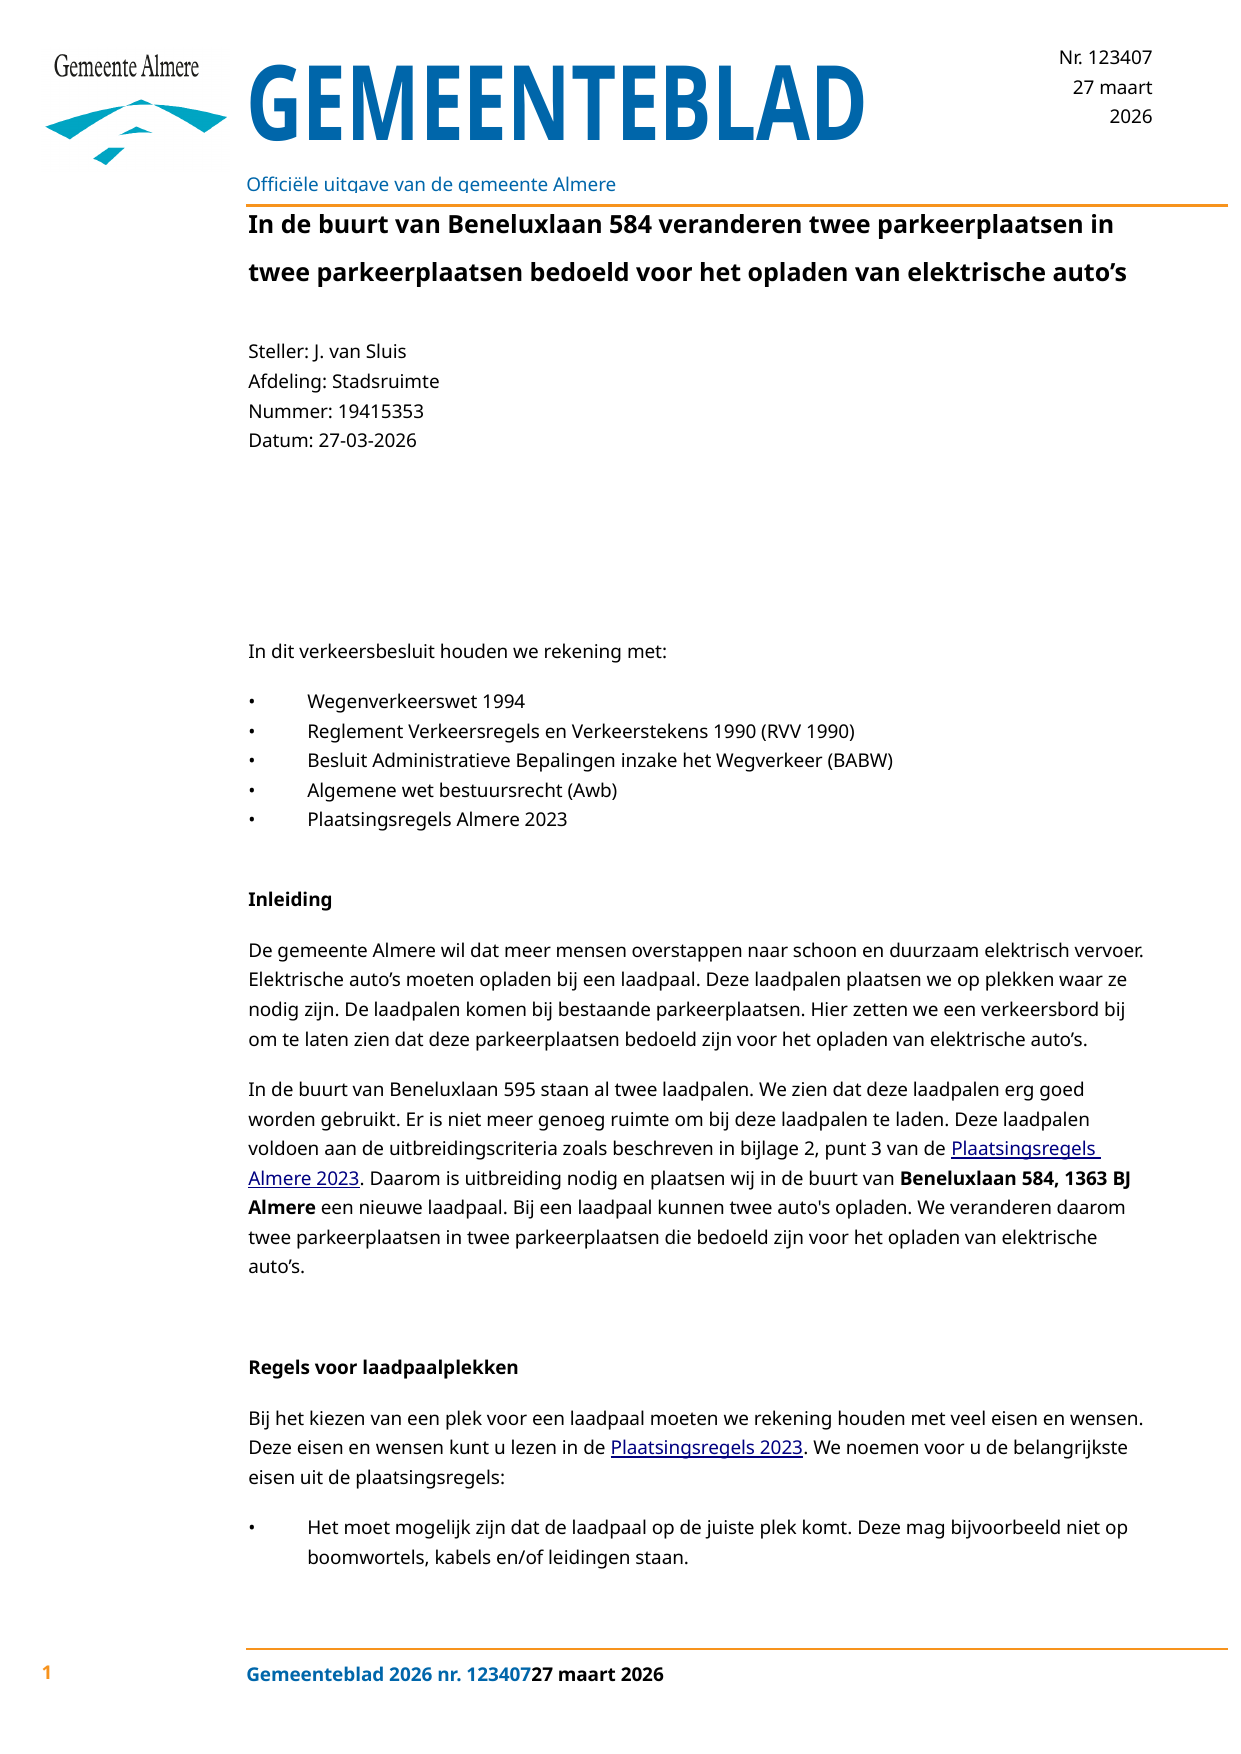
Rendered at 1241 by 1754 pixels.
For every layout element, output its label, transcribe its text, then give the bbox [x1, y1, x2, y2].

text In de buurt van Beneluxlaan 584 veranderen twee parkeerplaatsen in twee parkeerplaatsen bedoeld voor het opladen van elektrische auto’s [248, 207, 1152, 288]
text Steller: J. van Sluis [248, 339, 1152, 364]
text Afdeling: Stadsruimte [248, 368, 1152, 394]
text Inleiding [248, 887, 1152, 912]
list Besluit Administratieve Bepalingen inzake het Wegverkeer (BABW) [248, 747, 1152, 773]
list Het moet mogelijk zijn dat de laadpaal op de juiste plek komt. Deze mag bijvoorbeeld niet op boomwortels, kabels en/of leidingen staan. [248, 1514, 1152, 1570]
text In dit verkeersbesluit houden we rekening met: [248, 638, 1152, 663]
text Nummer: 19415353 [248, 398, 1152, 423]
text Bij het kiezen van een plek voor een laadpaal moeten we rekening houden met veel eisen en wensen. Deze eisen en wensen kunt u lezen in de Plaatsingsregels 2023. We noemen voor u de belangrijkste eisen uit de plaatsingsregels: [248, 1405, 1152, 1490]
list Wegenverkeerswet 1994 [248, 688, 1152, 714]
text Datum: 27-03-2026 [248, 427, 1152, 453]
list Algemene wet bestuursrecht (Awb) [248, 777, 1152, 803]
list Plaatsingsregels Almere 2023 [248, 807, 1152, 832]
text Regels voor laadpaalplekken [248, 1354, 1152, 1380]
picture [41, 47, 231, 172]
text De gemeente Almere wil dat meer mensen overstappen naar schoon en duurzaam elektrisch vervoer. Elektrische auto’s moeten opladen bij een laadpaal. Deze laadpalen plaatsen we op plekken waar ze nodig zijn. De laadpalen komen bij bestaande parkeerplaatsen. Hier zetten we een verkeersbord bij om te laten zien dat deze parkeerplaatsen bedoeld zijn voor het opladen van elektrische auto’s. [248, 937, 1152, 1051]
text In de buurt van Beneluxlaan 595 staan al twee laadpalen. We zien dat deze laadpalen erg goed worden gebruikt. Er is niet meer genoeg ruimte om bij deze laadpalen te laden. Deze laadpalen voldoen aan de uitbreidingscriteria zoals beschreven in bijlage 2, punt 3 van de Plaatsingsregels Almere 2023. Daarom is uitbreiding nodig en plaatsen wij in de buurt van Beneluxlaan 584, 1363 BJ Almere een nieuwe laadpaal. Bij een laadpaal kunnen twee auto's opladen. We veranderen daarom twee parkeerplaatsen in twee parkeerplaatsen die bedoeld zijn voor het opladen van elektrische auto’s. [248, 1076, 1152, 1279]
list Reglement Verkeersregels en Verkeerstekens 1990 (RVV 1990) [248, 718, 1152, 743]
